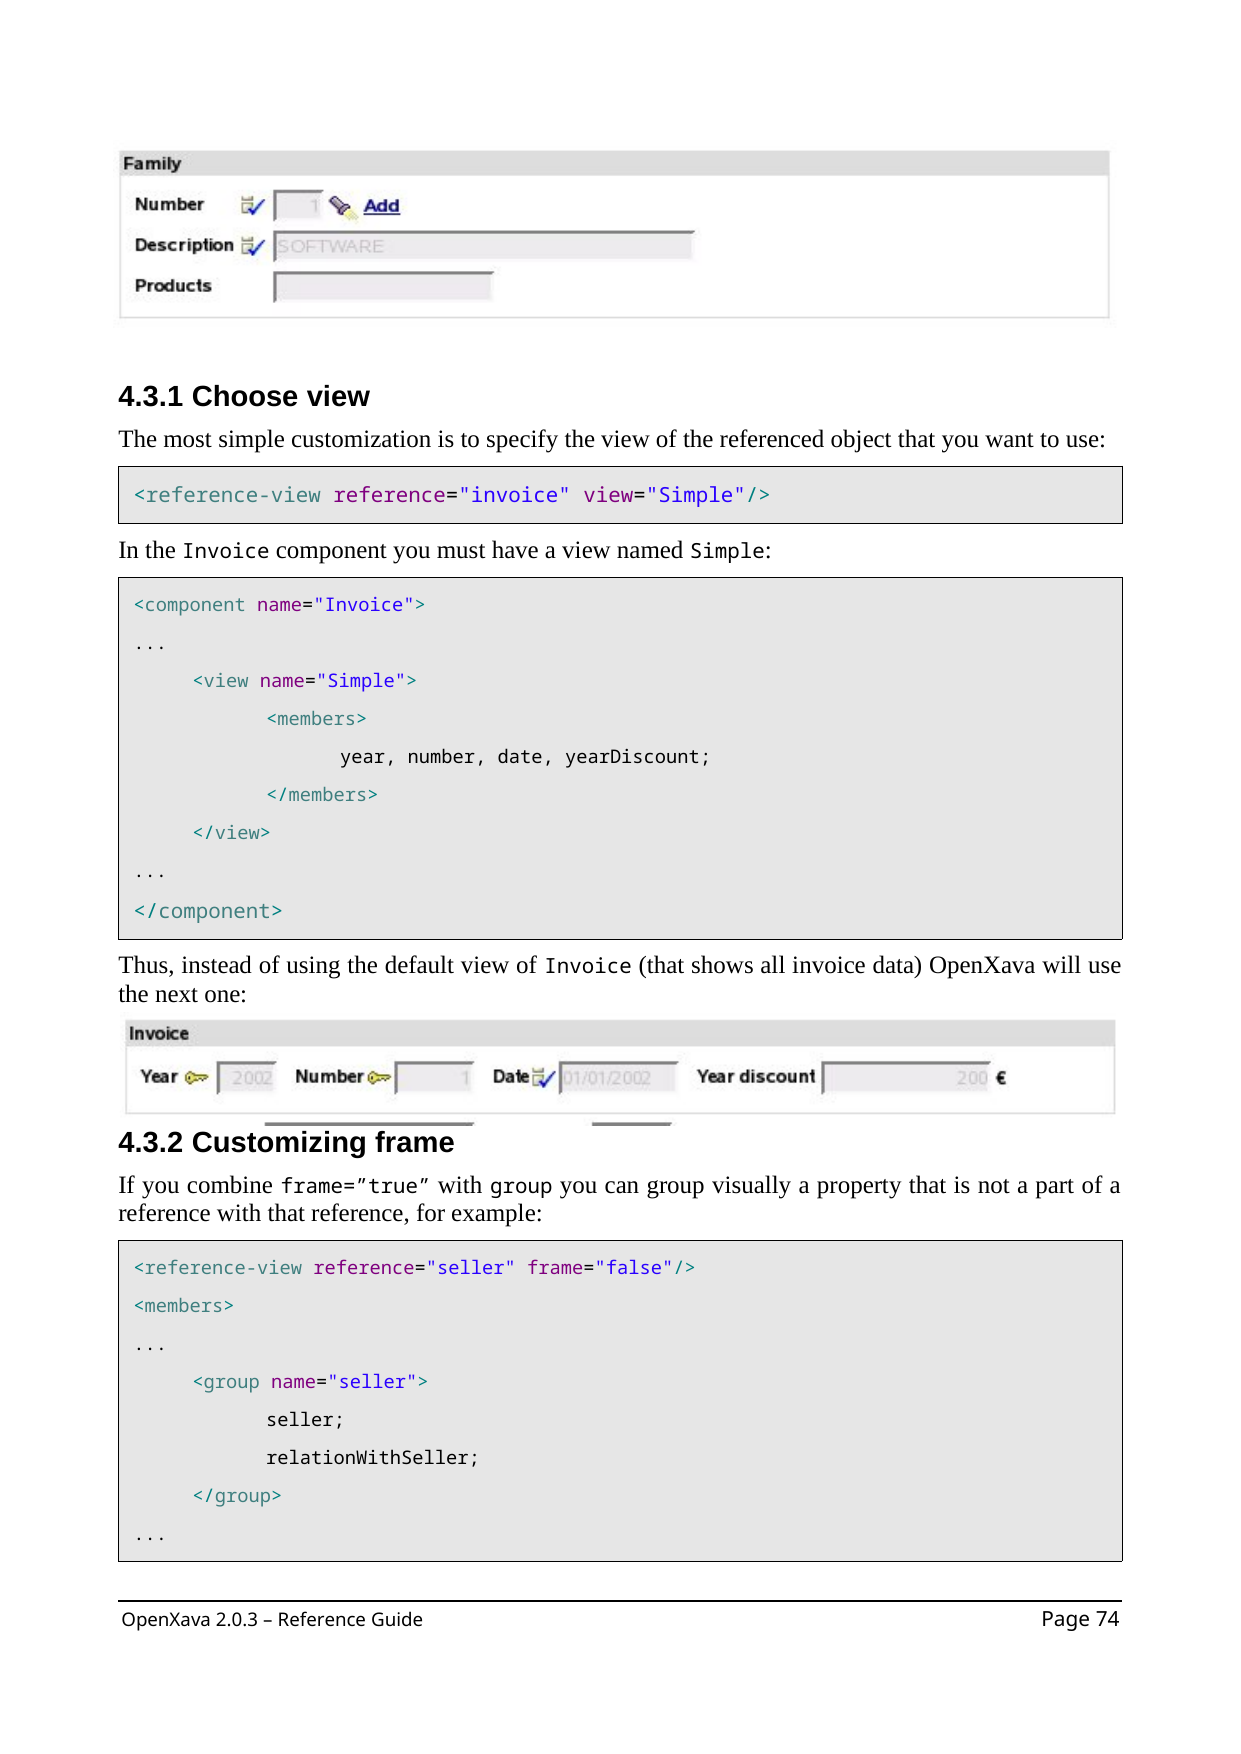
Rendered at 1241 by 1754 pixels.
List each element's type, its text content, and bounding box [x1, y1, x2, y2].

subtitle Customizing frame [118, 1126, 1122, 1159]
subtitle Choose view [118, 380, 1122, 413]
text <view name="Simple"> [119, 653, 1122, 691]
picture [113, 140, 1119, 328]
picture [119, 1012, 1124, 1126]
text If you combine frame=”true” with group you can group visually a property that is not a part of a reference with that reference, for example: [118, 1171, 1122, 1227]
text Thus, instead of using the default view of Invoice (that shows all invoice data) OpenXava will use the next one: [118, 951, 1122, 1007]
text <component name="Invoice"> [119, 578, 1122, 615]
text ... [119, 615, 1122, 653]
text seller; [119, 1392, 1122, 1430]
text <reference-view reference="seller" frame="false"/> [119, 1241, 1122, 1278]
text </members> [119, 767, 1122, 805]
text In the Invoice component you must have a view named Simple: [118, 536, 1122, 564]
text The most simple customization is to specify the view of the referenced object that you want to use: [118, 425, 1122, 453]
text ... [119, 1316, 1122, 1354]
text relationWithSeller; [119, 1430, 1122, 1468]
text <members> [119, 1278, 1122, 1316]
text </view> [119, 805, 1122, 843]
text <reference-view reference="invoice" view="Simple"/> [119, 467, 1122, 523]
text ... [119, 1506, 1122, 1561]
text <members> [119, 691, 1122, 729]
text <group name="seller"> [119, 1354, 1122, 1392]
text </group> [119, 1468, 1122, 1506]
text year, number, date, yearDiscount; [119, 729, 1122, 767]
text </component> [119, 881, 1122, 939]
text ... [119, 843, 1122, 881]
